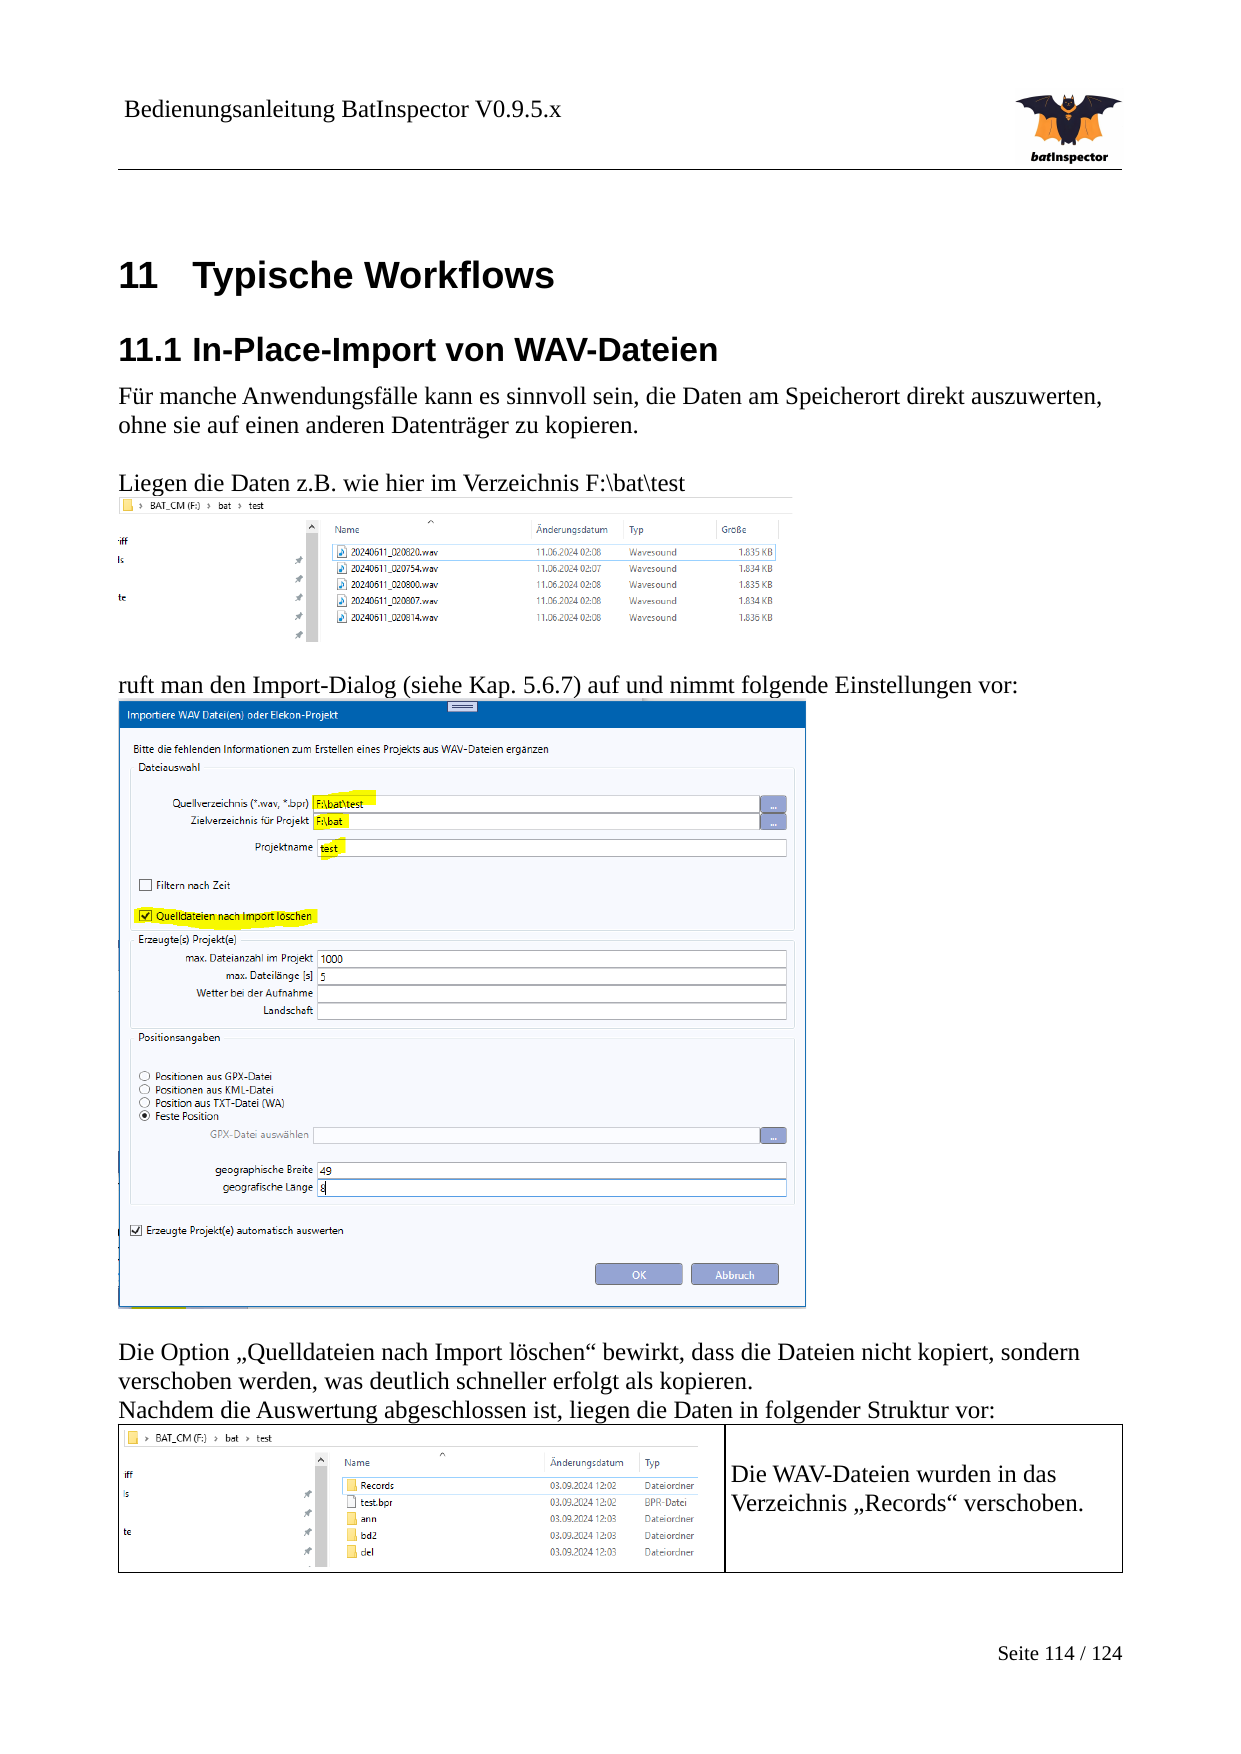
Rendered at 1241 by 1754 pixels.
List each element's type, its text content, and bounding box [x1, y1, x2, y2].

picture [1015, 88, 1125, 165]
text Liegen die Daten z.B. wie hier im Verzeichnis F:\bat\test [118, 468, 1122, 496]
table_header [119, 1425, 724, 1572]
text ruft man den Import-Dialog (siehe Kap. 5.6.7) auf und nimmt folgende Einstellungen vor: [118, 670, 1122, 698]
subtitle Typische Workflows [118, 253, 1122, 297]
picture [118, 698, 807, 1309]
text Für manche Anwendungsfälle kann es sinnvoll sein, die Daten am Speicherort direkt auszuwerten, ohne sie auf einen anderen Datenträger zu kopieren. [118, 381, 1122, 439]
subtitle In-Place-Import von WAV-Dateien [118, 330, 1122, 369]
picture [118, 496, 793, 642]
table_header Die WAV-Dateien wurden in das Verzeichnis „Records“ verschoben. [726, 1425, 1122, 1572]
text Die Option „Quelldateien nach Import löschen“ bewirkt, dass die Dateien nicht kopiert, sondern verschoben werden, was deutlich schneller erfolgt als kopieren. [118, 1337, 1122, 1395]
picture [123, 1430, 698, 1567]
text Nachdem die Auswertung abgeschlossen ist, liegen die Daten in folgender Struktur vor: [118, 1395, 1122, 1423]
